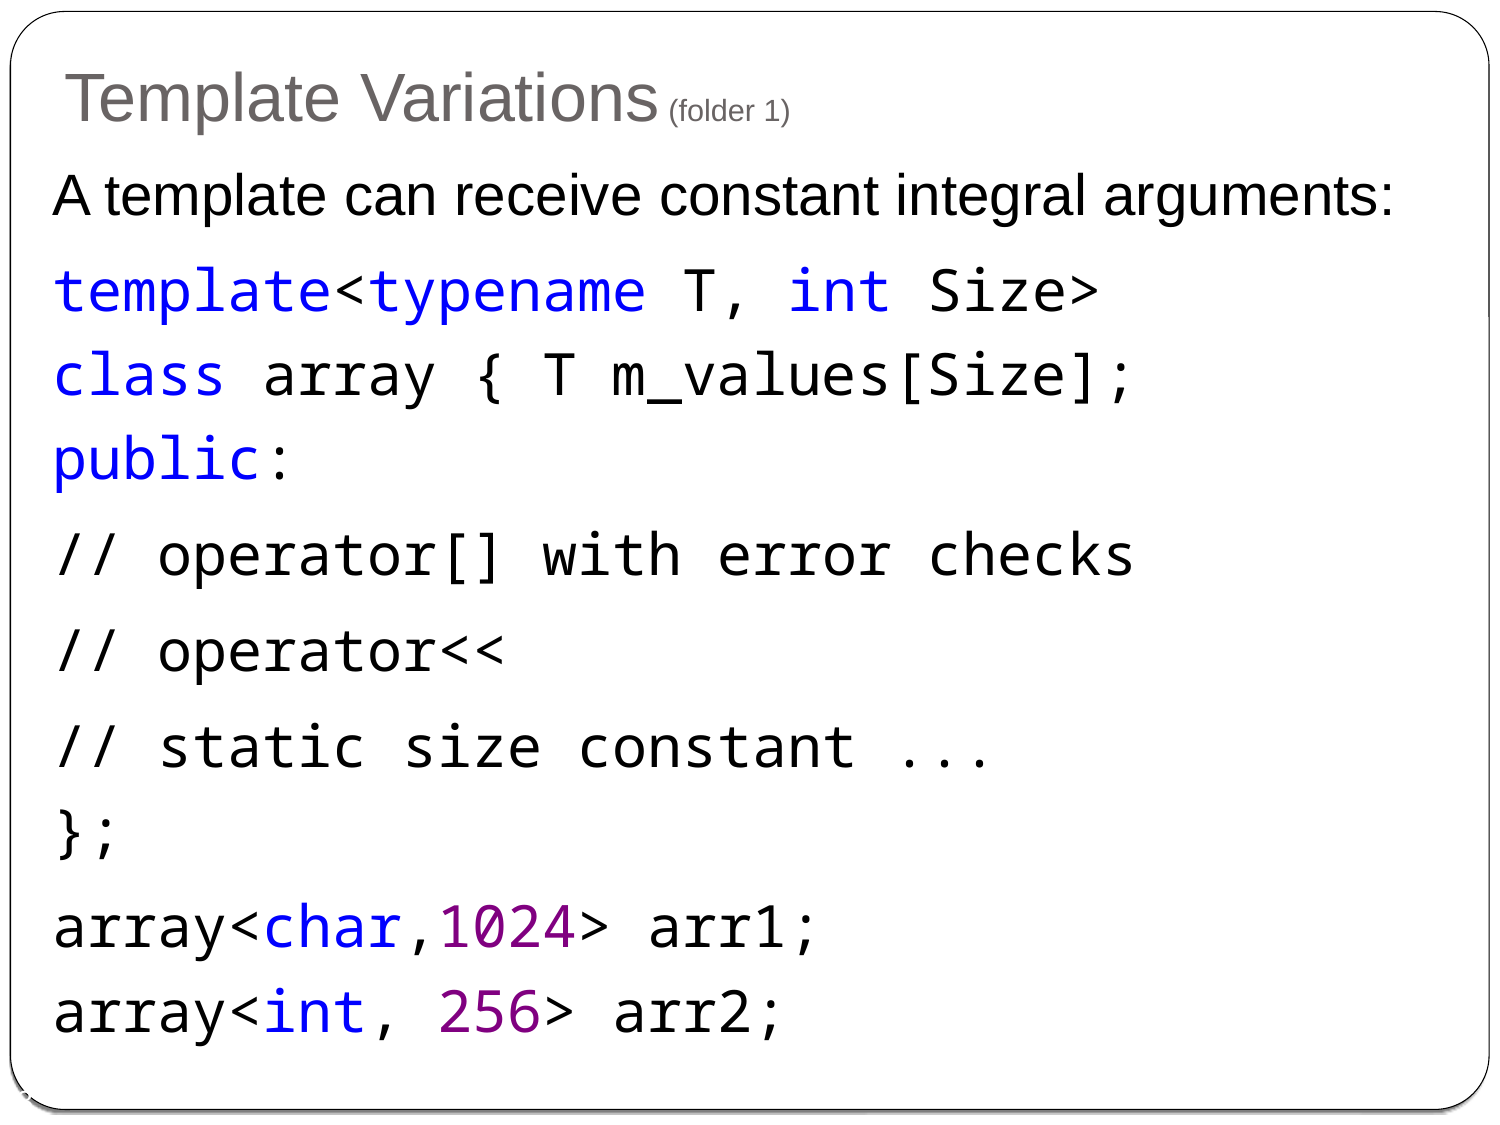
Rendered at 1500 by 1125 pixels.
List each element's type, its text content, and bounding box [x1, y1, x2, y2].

slide_number [0, 1074, 50, 1125]
list A template can receive constant integral arguments: template<typename T, int Size> class array { T m_values[Size]; public: // operator[] with error checks // operator<< // static size constant ... }; array<char,1024> arr1; array<int, 256> arr2; [37, 149, 1463, 1075]
title Template Variations (folder 1) [50, 45, 1450, 149]
